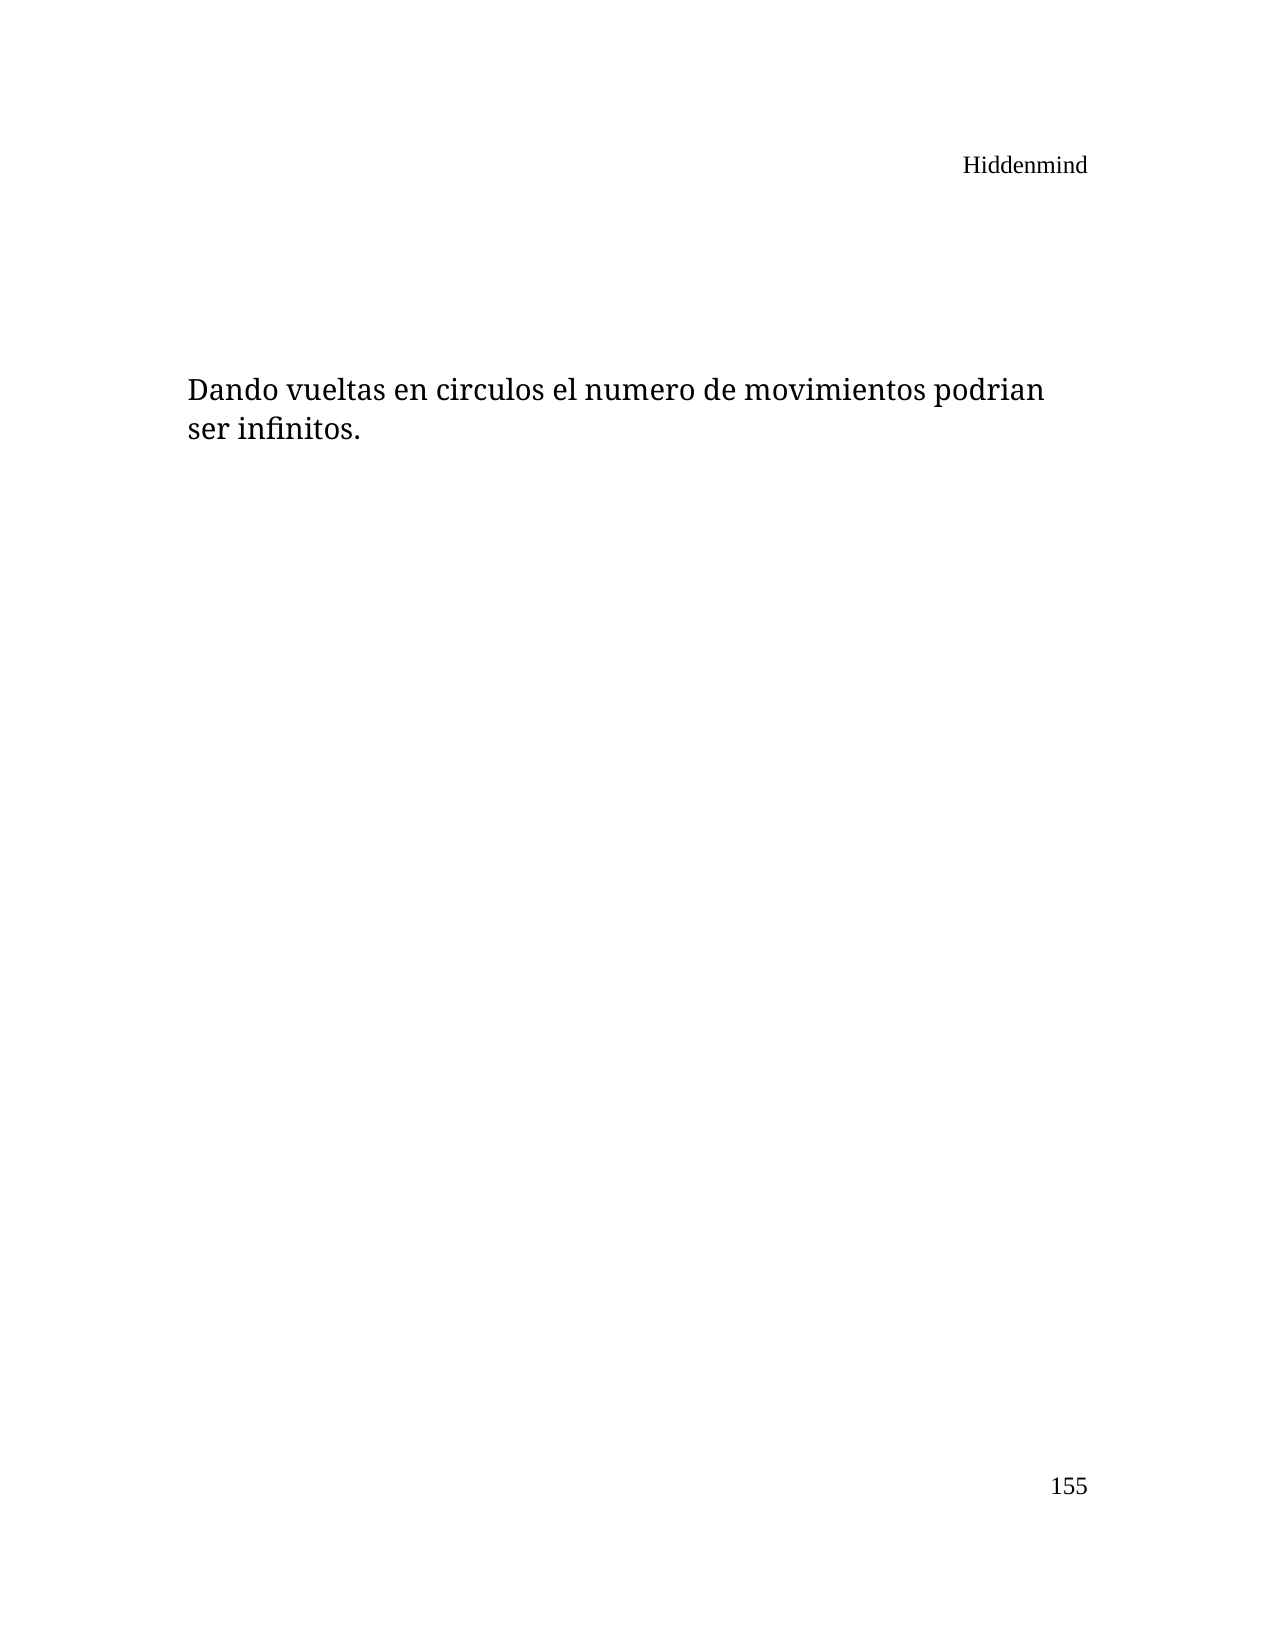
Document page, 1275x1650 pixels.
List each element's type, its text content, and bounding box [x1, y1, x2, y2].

text Dando vueltas en circulos el numero de movimientos podrian ser infinitos. [187, 369, 1087, 448]
